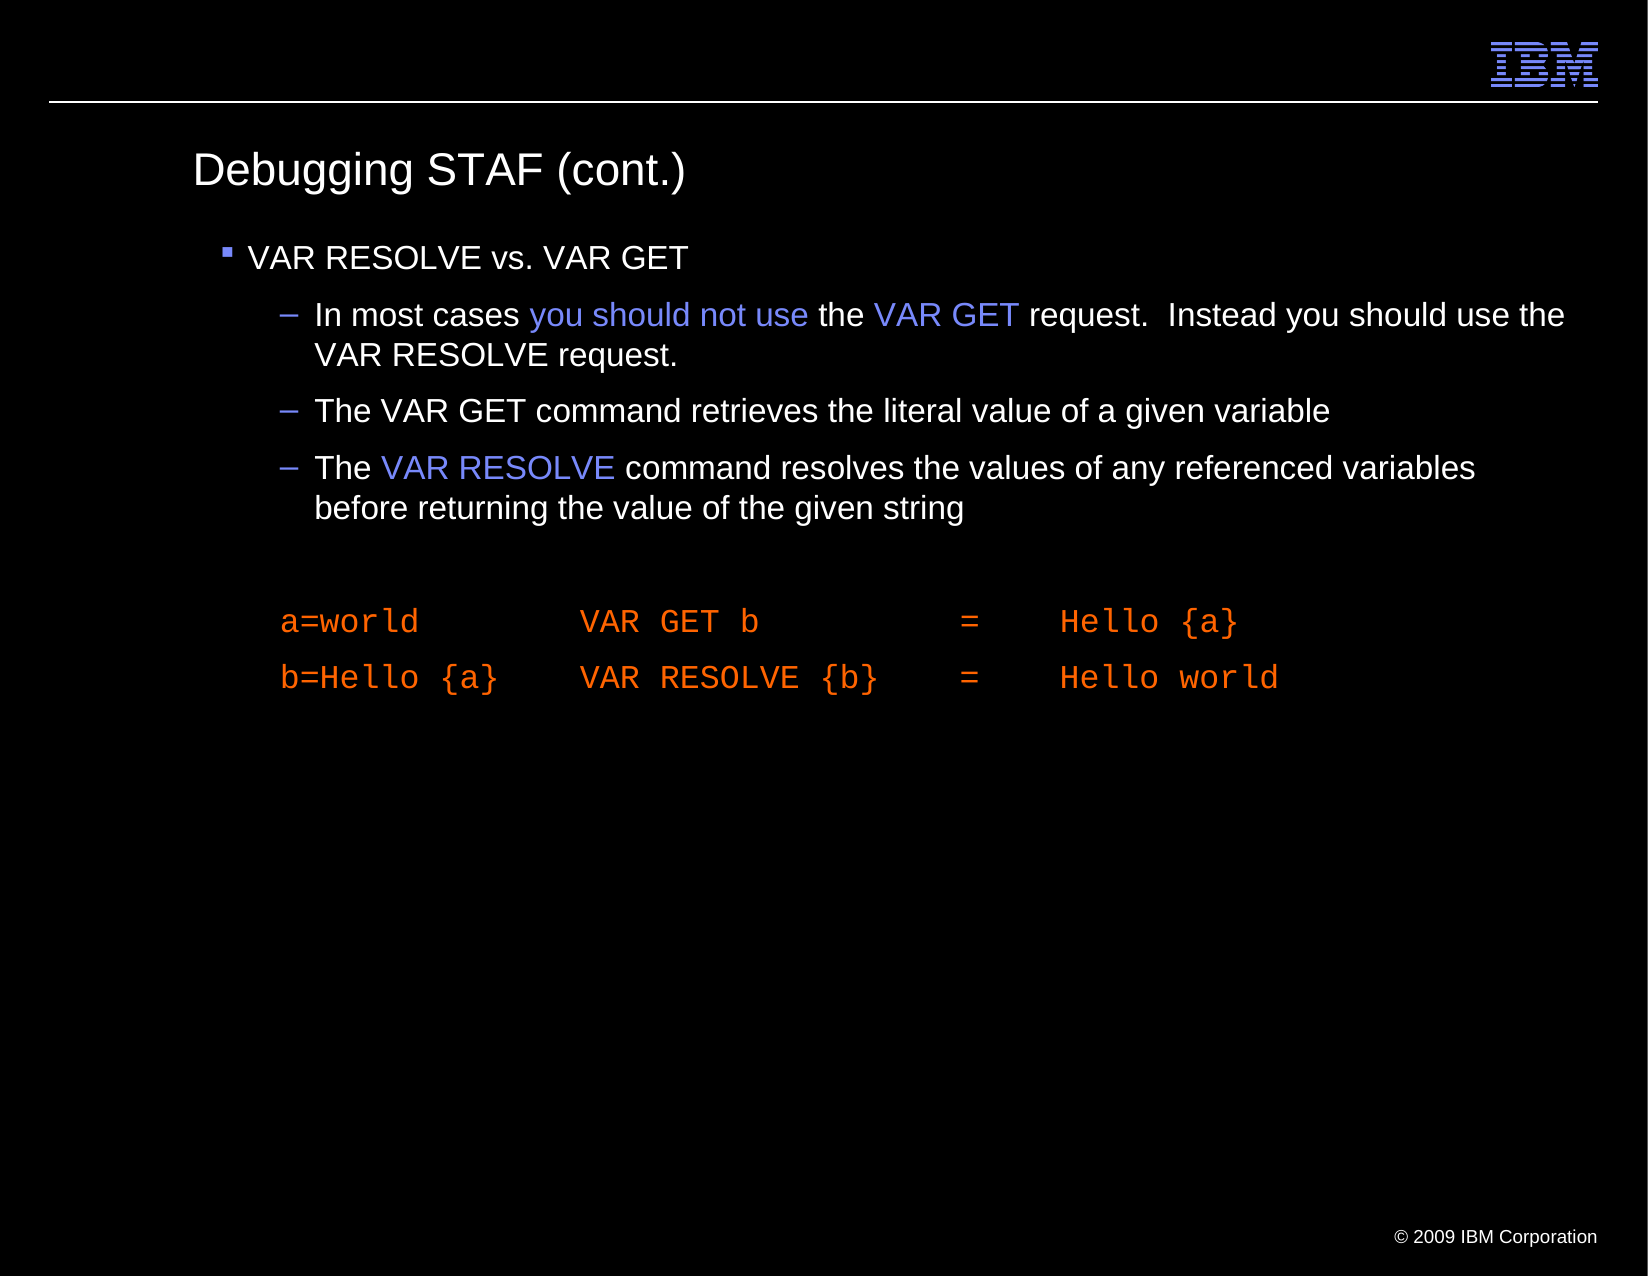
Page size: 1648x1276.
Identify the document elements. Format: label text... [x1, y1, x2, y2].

title Debugging STAF (cont.) [175, 137, 1648, 231]
picture [1491, 42, 1598, 87]
text_box VAR RESOLVE vs. VAR GET In most cases you should not use the VAR GET request. Instead you should use the VAR RESOLVE request. The VAR GET command retrieves the literal value of a given variable The VAR RESOLVE command resolves the values of any referenced variables before returning the value of the given string a=world VAR GET b = Hello {a} b=Hello {a} VAR RESOLVE {b} = Hello world [219, 236, 1570, 696]
